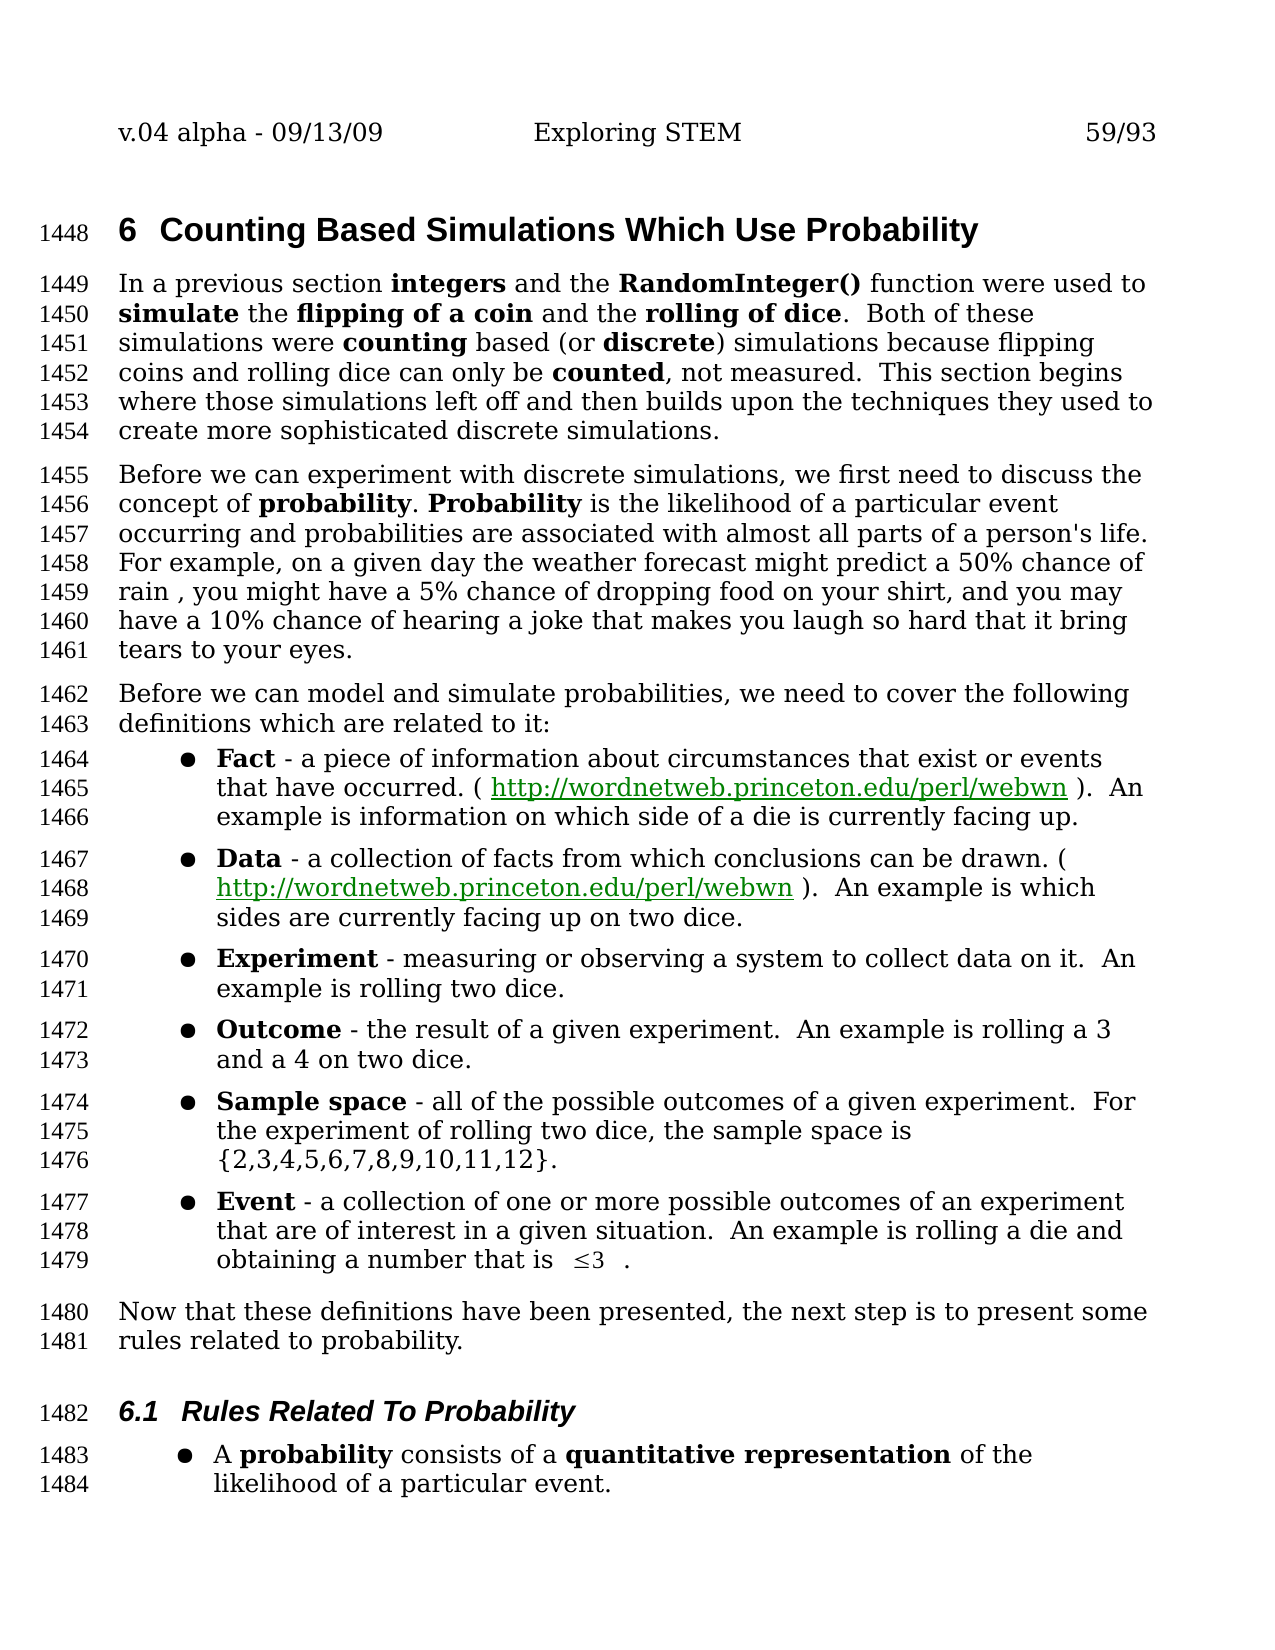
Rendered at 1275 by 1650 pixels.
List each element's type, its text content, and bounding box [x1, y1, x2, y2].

text Before we can model and simulate probabilities, we need to cover the following definitions which are related to it: [118, 679, 1157, 738]
text In a previous section integers and the RandomInteger() function were used to simulate the flipping of a coin and the rolling of dice. Both of these simulations were counting based (or discrete) simulations because flipping coins and rolling dice can only be counted, not measured. This section begins where those simulations left off and then builds upon the techniques they used to create more sophisticated discrete simulations. [118, 269, 1157, 445]
list Data - a collection of facts from which conclusions can be drawn. ( http://wordnetweb.princeton.edu/perl/webwn ). An example is which sides are currently facing up on two dice. [178, 844, 1157, 932]
list Event - a collection of one or more possible outcomes of an experiment that are of interest in a given situation. An example is rolling a die and obtaining a number that is. [178, 1187, 1157, 1275]
text Before we can experiment with discrete simulations, we first need to discuss the concept of probability. Probability is the likelihood of a particular event occurring and probabilities are associated with almost all parts of a person's life. For example, on a given day the weather forecast might predict a 50% chance of rain , you might have a 5% chance of dropping food on your shirt, and you may have a 10% chance of hearing a joke that makes you laugh so hard that it bring tears to your eyes. [118, 460, 1157, 664]
list Experiment - measuring or observing a system to collect data on it. An example is rolling two dice. [178, 944, 1157, 1003]
subtitle Rules Related To Probability [118, 1394, 1157, 1428]
list A probability consists of a quantitative representation of the likelihood of a particular event. [175, 1440, 1157, 1498]
text Now that these definitions have been presented, the next step is to present some rules related to probability. [118, 1297, 1157, 1355]
list Fact - a piece of information about circumstances that exist or events that have occurred. ( http://wordnetweb.princeton.edu/perl/webwn ). An example is information on which side of a die is currently facing up. [178, 744, 1157, 832]
list Outcome - the result of a given experiment. An example is rolling a 3 and a 4 on two dice. [178, 1015, 1157, 1074]
list Sample space - all of the possible outcomes of a given experiment. For the experiment of rolling two dice, the sample space is {2,3,4,5,6,7,8,9,10,11,12}. [178, 1086, 1157, 1174]
subtitle Counting Based Simulations Which Use Probability [118, 210, 1157, 248]
